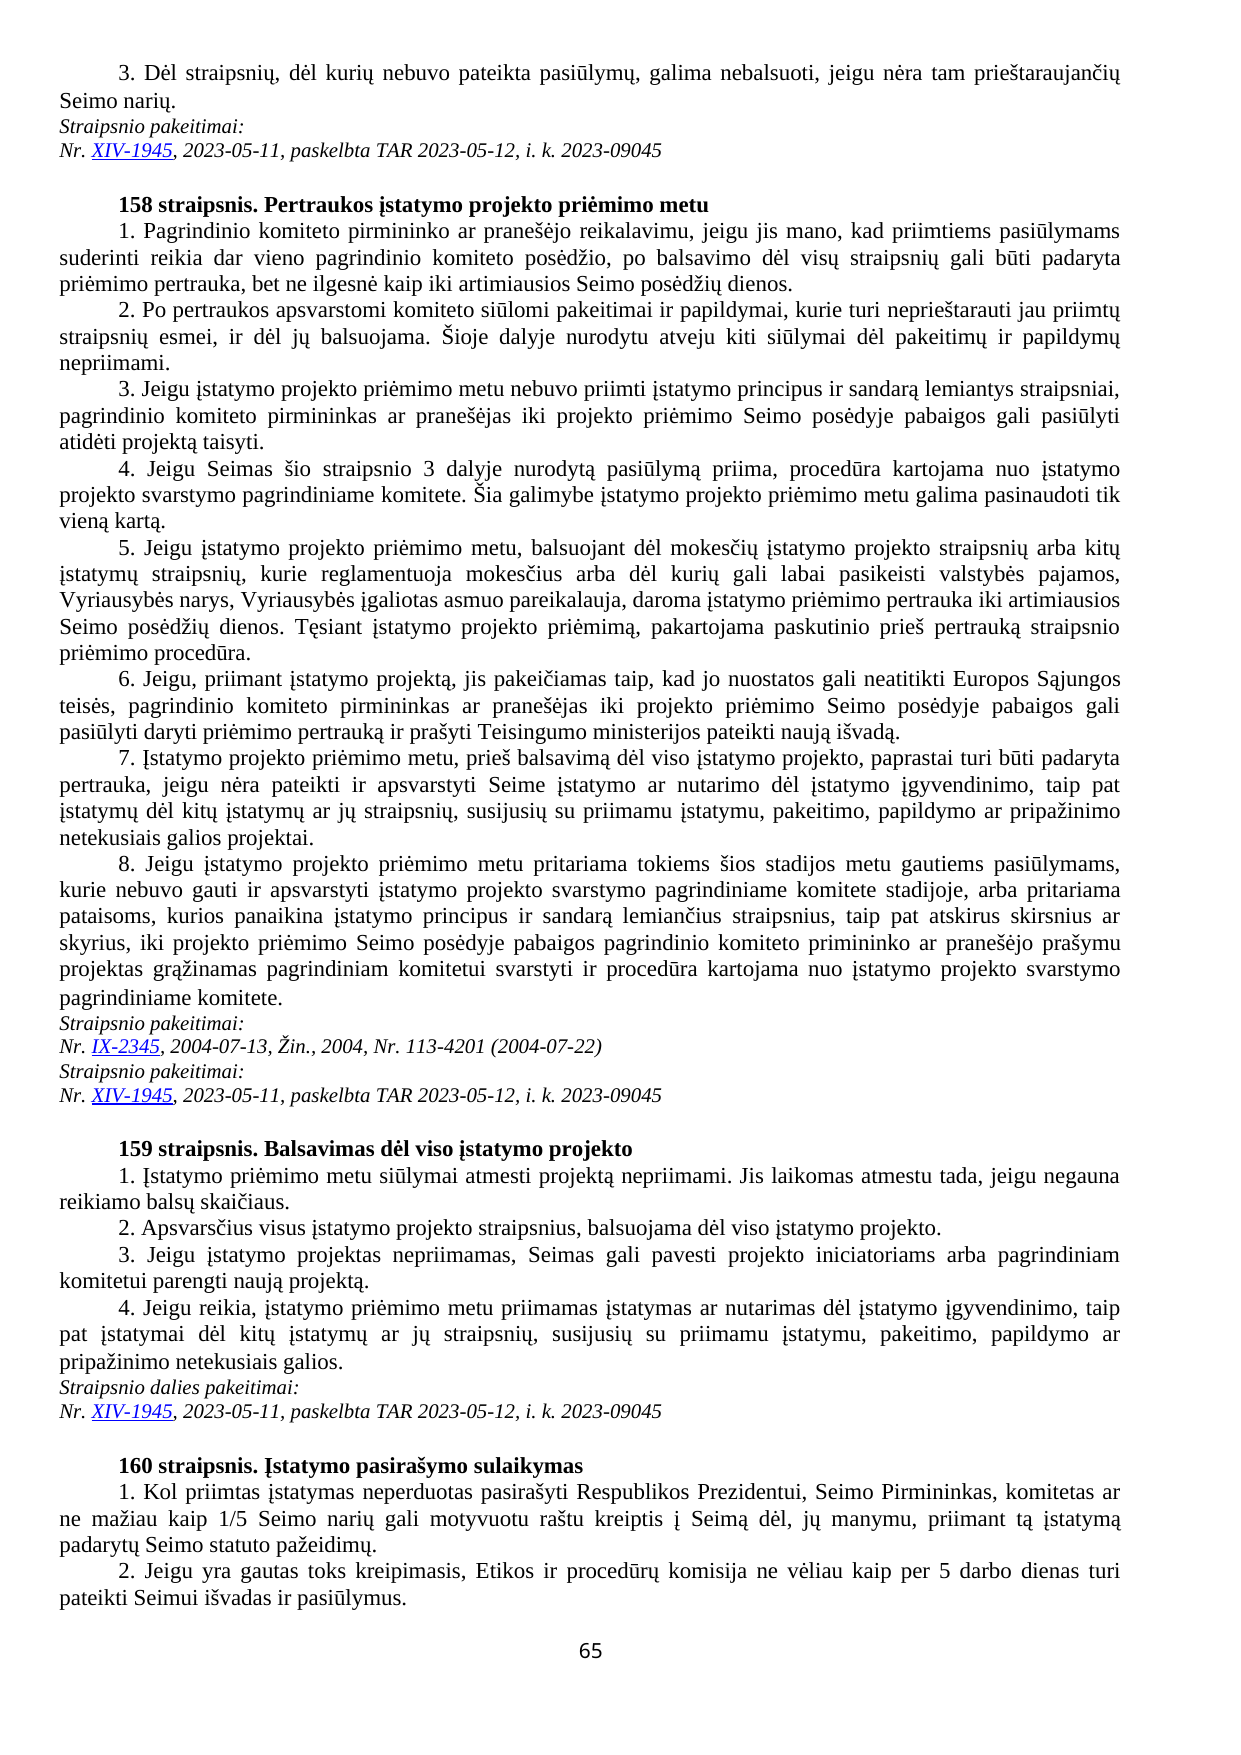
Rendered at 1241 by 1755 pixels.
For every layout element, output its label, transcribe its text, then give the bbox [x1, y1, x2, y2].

text 8. Jeigu įstatymo projekto priėmimo metu pritariama tokiems šios stadijos metu gautiems pasiūlymams, kurie nebuvo gauti ir apsvarstyti įstatymo projekto svarstymo pagrindiniame komitete stadijoje, arba pritariama pataisoms, kurios panaikina įstatymo principus ir sandarą lemiančius straipsnius, taip pat atskirus skirsnius ar skyrius, iki projekto priėmimo Seimo posėdyje pabaigos pagrindinio komiteto primininko ar pranešėjo prašymu projektas grąžinamas pagrindiniam komitetui svarstyti ir procedūra kartojama nuo įstatymo projekto svarstymo pagrindiniame komitete. [59, 850, 1122, 1010]
text Straipsnio pakeitimai: [59, 1010, 1122, 1034]
text 4. Jeigu Seimas šio straipsnio 3 dalyje nurodytą pasiūlymą priima, procedūra kartojama nuo įstatymo projekto svarstymo pagrindiniame komitete. Šia galimybe įstatymo projekto priėmimo metu galima pasinaudoti tik vieną kartą. [59, 454, 1122, 534]
text 1. Įstatymo priėmimo metu siūlymai atmesti projektą nepriimami. Jis laikomas atmestu tada, jeigu negauna reikiamo balsų skaičiaus. [59, 1162, 1122, 1214]
text Straipsnio dalies pakeitimai: [59, 1375, 1122, 1399]
text 1. Kol priimtas įstatymas neperduotas pasirašyti Respublikos Prezidentui, Seimo Pirmininkas, komitetas ar ne mažiau kaip 1/5 Seimo narių gali motyvuotu raštu kreiptis į Seimą dėl, jų manymu, priimant tą įstatymą padarytų Seimo statuto pažeidimų. [59, 1478, 1122, 1557]
text 5. Jeigu įstatymo projekto priėmimo metu, balsuojant dėl mokesčių įstatymo projekto straipsnių arba kitų įstatymų straipsnių, kurie reglamentuoja mokesčius arba dėl kurių gali labai pasikeisti valstybės pajamos, Vyriausybės narys, Vyriausybės įgaliotas asmuo pareikalauja, daroma įstatymo priėmimo pertrauka iki artimiausios Seimo posėdžių dienos. Tęsiant įstatymo projekto priėmimą, pakartojama paskutinio prieš pertrauką straipsnio priėmimo procedūra. [59, 534, 1122, 665]
text 159 straipsnis. Balsavimas dėl viso įstatymo projekto [59, 1135, 1122, 1162]
text Straipsnio pakeitimai: [59, 1058, 1122, 1083]
text 158 straipsnis. Pertraukos įstatymo projekto priėmimo metu [59, 191, 1122, 217]
text 4. Jeigu reikia, įstatymo priėmimo metu priimamas įstatymas ar nutarimas dėl įstatymo įgyvendinimo, taip pat įstatymai dėl kitų įstatymų ar jų straipsnių, susijusių su priimamu įstatymu, pakeitimo, papildymo ar pripažinimo netekusiais galios. [59, 1293, 1122, 1375]
text 2. Po pertraukos apsvarstomi komiteto siūlomi pakeitimai ir papildymai, kurie turi neprieštarauti jau priimtų straipsnių esmei, ir dėl jų balsuojama. Šioje dalyje nurodytu atveju kiti siūlymai dėl pakeitimų ir papildymų nepriimami. [59, 296, 1122, 376]
text Nr. XIV-1945, 2023-05-11, paskelbta TAR 2023-05-12, i. k. 2023-09045 [59, 1399, 1122, 1423]
text 7. Įstatymo projekto priėmimo metu, prieš balsavimą dėl viso įstatymo projekto, paprastai turi būti padaryta pertrauka, jeigu nėra pateikti ir apsvarstyti Seime įstatymo ar nutarimo dėl įstatymo įgyvendinimo, taip pat įstatymų dėl kitų įstatymų ar jų straipsnių, susijusių su priimamu įstatymu, pakeitimo, papildymo ar pripažinimo netekusiais galios projektai. [59, 744, 1122, 850]
text 6. Jeigu, priimant įstatymo projektą, jis pakeičiamas taip, kad jo nuostatos gali neatitikti Europos Sąjungos teisės, pagrindinio komiteto pirmininkas ar pranešėjas iki projekto priėmimo Seimo posėdyje pabaigos gali pasiūlyti daryti priėmimo pertrauką ir prašyti Teisingumo ministerijos pateikti naują išvadą. [59, 665, 1122, 744]
text Straipsnio pakeitimai: [59, 114, 1122, 138]
text 3. Jeigu įstatymo projektas nepriimamas, Seimas gali pavesti projekto iniciatoriams arba pagrindiniam komitetui parengti naują projektą. [59, 1241, 1122, 1293]
text 1. Pagrindinio komiteto pirmininko ar pranešėjo reikalavimu, jeigu jis mano, kad priimtiems pasiūlymams suderinti reikia dar vieno pagrindinio komiteto posėdžio, po balsavimo dėl visų straipsnių gali būti padaryta priėmimo pertrauka, bet ne ilgesnė kaip iki artimiausios Seimo posėdžių dienos. [59, 217, 1122, 296]
text 2. Jeigu yra gautas toks kreipimasis, Etikos ir procedūrų komisija ne vėliau kaip per 5 darbo dienas turi pateikti Seimui išvadas ir pasiūlymus. [59, 1557, 1122, 1610]
text Nr. XIV-1945, 2023-05-11, paskelbta TAR 2023-05-12, i. k. 2023-09045 [59, 138, 1122, 162]
text 160 straipsnis. Įstatymo pasirašymo sulaikymas [59, 1452, 1122, 1478]
text 3. Dėl straipsnių, dėl kurių nebuvo pateikta pasiūlymų, galima nebalsuoti, jeigu nėra tam prieštaraujančių Seimo narių. [59, 59, 1122, 114]
text 2. Apsvarsčius visus įstatymo projekto straipsnius, balsuojama dėl viso įstatymo projekto. [59, 1214, 1122, 1241]
text Nr. IX-2345, 2004-07-13, Žin., 2004, Nr. 113-4201 (2004-07-22) [59, 1034, 1122, 1058]
text Nr. XIV-1945, 2023-05-11, paskelbta TAR 2023-05-12, i. k. 2023-09045 [59, 1083, 1122, 1107]
text 3. Jeigu įstatymo projekto priėmimo metu nebuvo priimti įstatymo principus ir sandarą lemiantys straipsniai, pagrindinio komiteto pirmininkas ar pranešėjas iki projekto priėmimo Seimo posėdyje pabaigos gali pasiūlyti atidėti projektą taisyti. [59, 376, 1122, 454]
